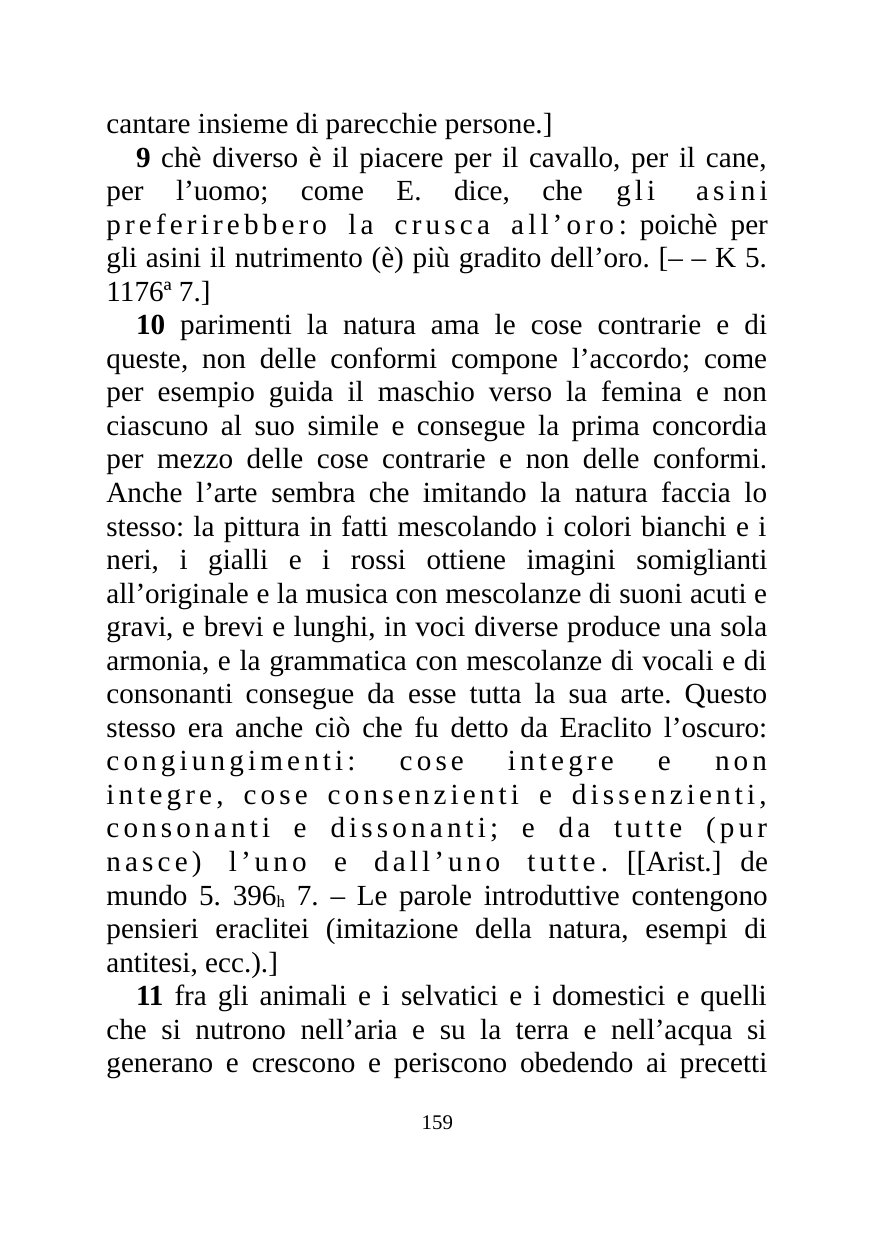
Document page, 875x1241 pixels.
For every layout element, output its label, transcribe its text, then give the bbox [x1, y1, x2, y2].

text 10 parimenti la natura ama le cose contrarie e di queste, non delle conformi compone l’accordo; come per esempio guida il maschio verso la femina e non ciascuno al suo simile e consegue la prima concordia per mezzo delle cose contrarie e non delle conformi. Anche l’arte sembra che imitando la natura faccia lo stesso: la pittura in fatti mescolando i colori bianchi e i neri, i gialli e i rossi ottiene imagini somiglianti all’originale e la musica con mescolanze di suoni acuti e gravi, e brevi e lunghi, in voci diverse produce una sola armonia, e la grammatica con mescolanze di vocali e di consonanti consegue da esse tutta la sua arte. Questo stesso era anche ciò che fu detto da Eraclito l’oscuro: congiungimenti: cose integre e non integre, cose consenzienti e dissenzienti, consonanti e dissonanti; e da tutte (pur nasce) l’uno e dall’uno tutte. [[Arist.] de mundo 5. 396h 7. – Le parole introduttive contengono pensieri eraclitei (imitazione della natura, esempi di antitesi, ecc.).] [106, 307, 768, 978]
text 9 chè diverso è il piacere per il cavallo, per il cane, per l’uomo; come E. dice, che gli asini preferirebbero la crusca all’oro: poichè per gli asini il nutrimento (è) più gradito dell’oro. [– – K 5. 1176ª 7.] [106, 140, 768, 307]
text cantare insieme di parecchie persone.] [106, 106, 768, 140]
text 11 fra gli animali e i selvatici e i domestici e quelli che si nutrono nell’aria e su la terra e nell’acqua si generano e crescono e periscono obedendo ai precetti [106, 978, 768, 1079]
